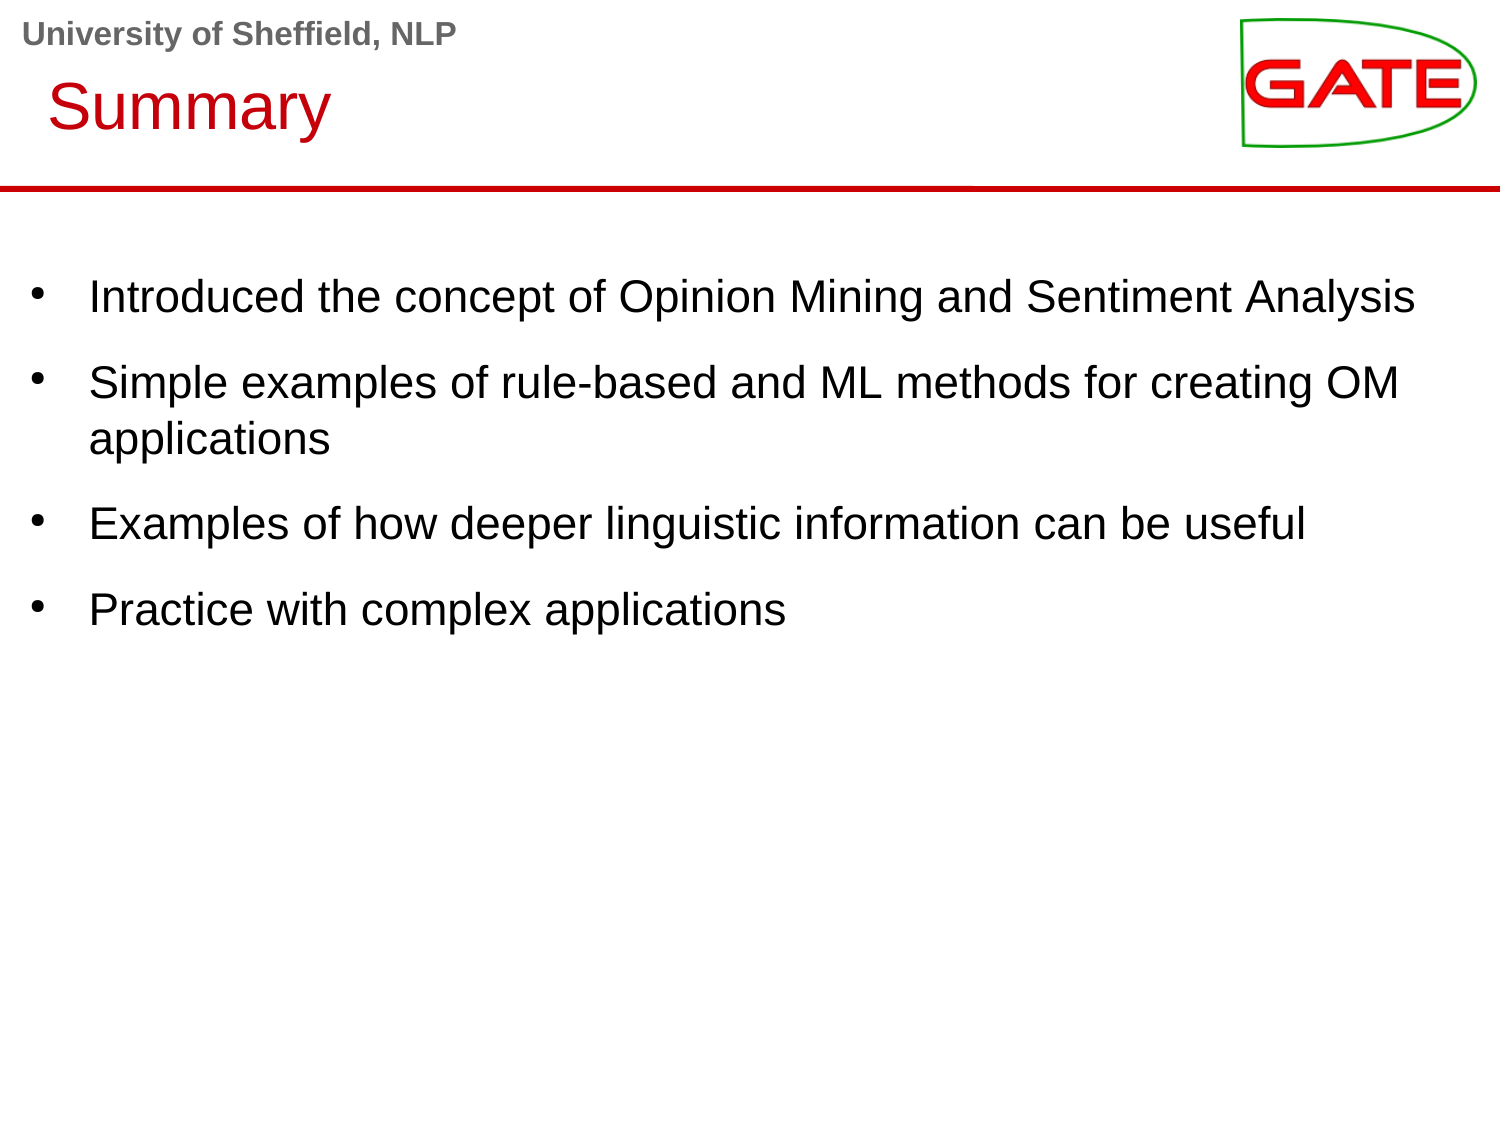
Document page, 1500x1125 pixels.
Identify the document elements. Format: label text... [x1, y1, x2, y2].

picture [1240, 18, 1477, 148]
list Introduced the concept of Opinion Mining and Sentiment Analysis Simple examples of rule-based and ML methods for creating OM applications Examples of how deeper linguistic information can be useful Practice with complex applications [29, 265, 1477, 1025]
title Summary [47, 47, 1267, 168]
